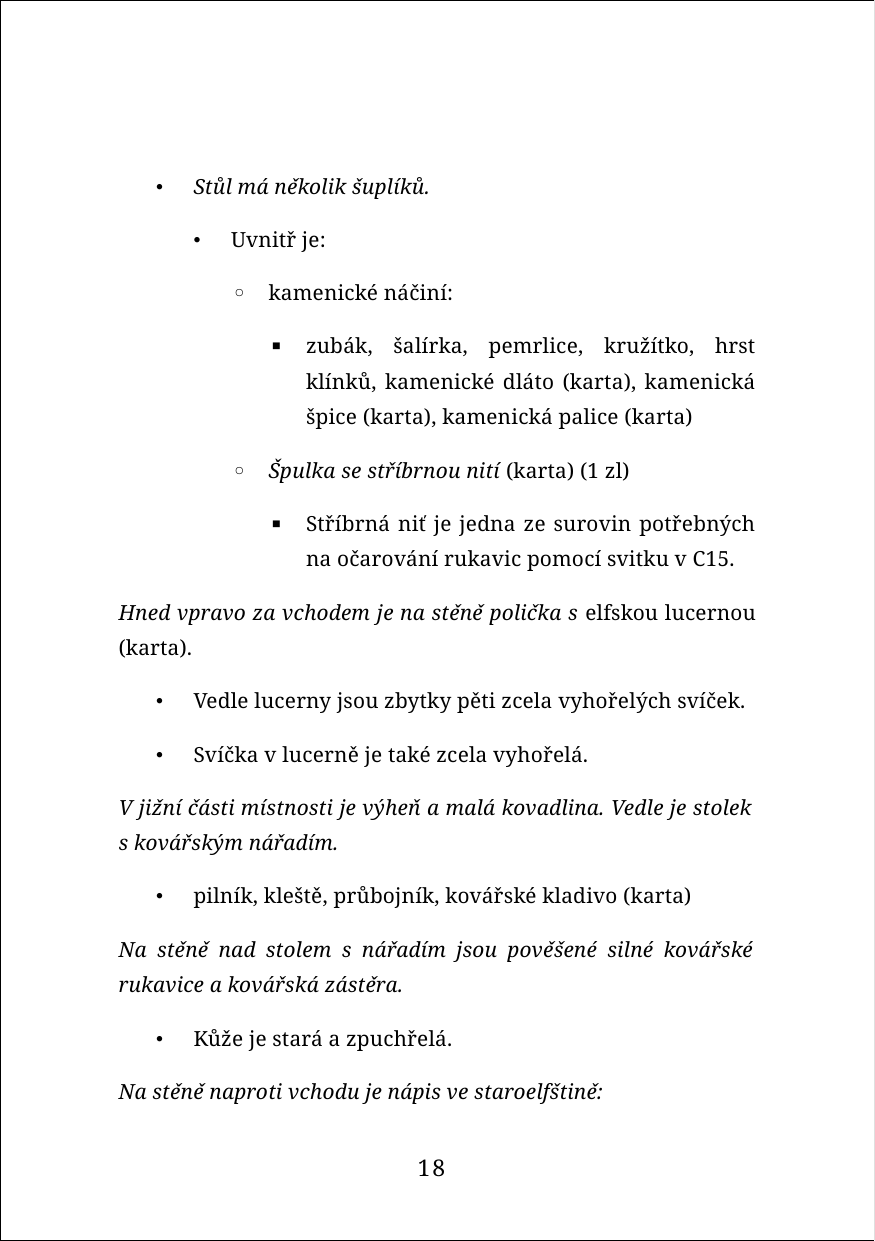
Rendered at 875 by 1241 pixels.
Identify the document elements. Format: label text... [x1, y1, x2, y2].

list Stůl má několik šuplíků. [156, 172, 756, 200]
list Špulka se stříbrnou nití (karta) (1 zl) [231, 456, 756, 484]
list pilník, kleště, průbojník, kovářské kladivo (karta) [156, 882, 756, 910]
list Stříbrná niť je jedna ze surovin potřebných na očarování rukavic pomocí svitku v C15. [268, 509, 756, 573]
text V jižní části místnosti je výheň a malá kovadlina. Vedle je stolek s kovářským nářadím. [118, 793, 756, 857]
list Svíčka v lucerně je také zcela vyhořelá. [156, 740, 756, 768]
list Vedle lucerny jsou zbytky pěti zcela vyhořelých svíček. [156, 686, 756, 715]
list Kůže je stará a zpuchřelá. [156, 1024, 756, 1052]
text Hned vpravo za vchodem je na stěně polička s elfskou lucernou (karta). [118, 598, 756, 662]
list zubák, šalírka, pemrlice, kružítko, hrst klínků, kamenické dláto (karta), kamenická špice (karta), kamenická palice (karta) [268, 331, 756, 431]
text Na stěně nad stolem s nářadím jsou pověšené silné kovářské rukavice a kovářská zástěra. [118, 935, 756, 999]
list kamenické náčiní: [231, 278, 756, 307]
list Uvnitř je: [193, 225, 756, 253]
text Na stěně naproti vchodu je nápis ve staroelfštině: [118, 1077, 756, 1105]
